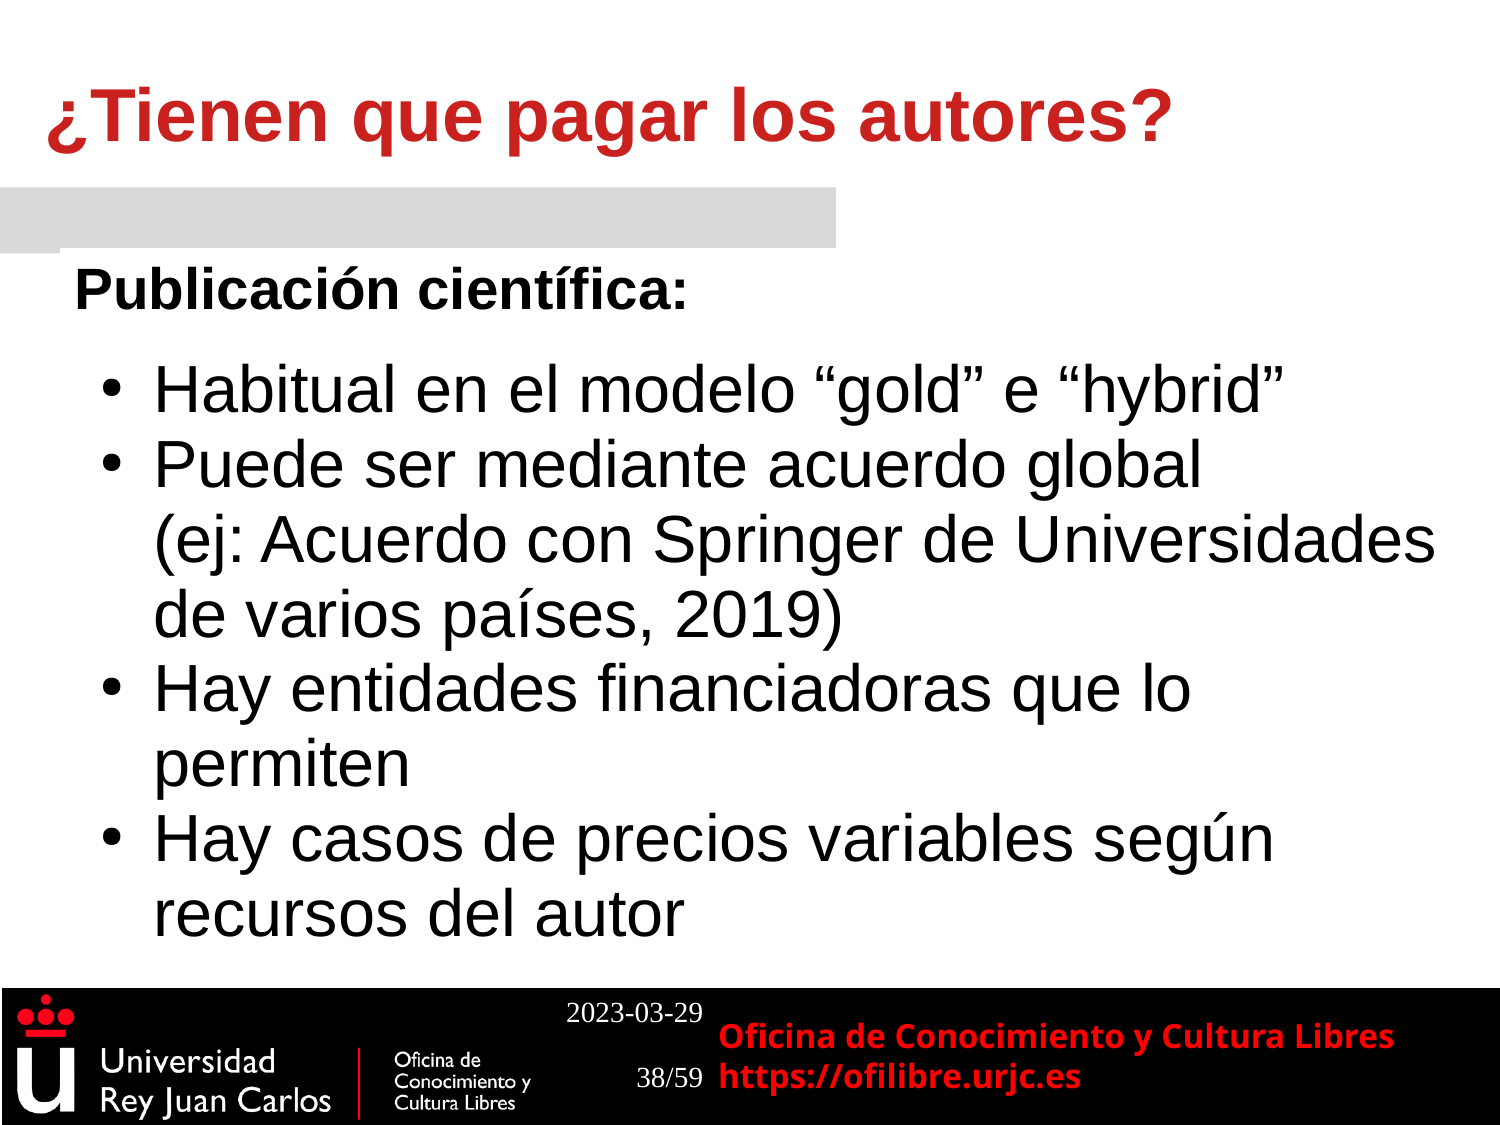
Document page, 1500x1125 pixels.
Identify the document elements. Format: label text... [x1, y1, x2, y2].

text_box ¿Tienen que pagar los autores? [30, 66, 1306, 249]
text_box Habitual en el modelo “gold” e “hybrid” Puede ser mediante acuerdo global (ej: Acuerdo con Springer de Universidades de varios países, 2019) Hay entidades financiadoras que lo permiten Hay casos de precios variables según recursos del autor [67, 345, 1471, 958]
text_box Publicación científica: [60, 248, 1066, 329]
title [75, 7, 1425, 196]
picture [17, 994, 531, 1120]
